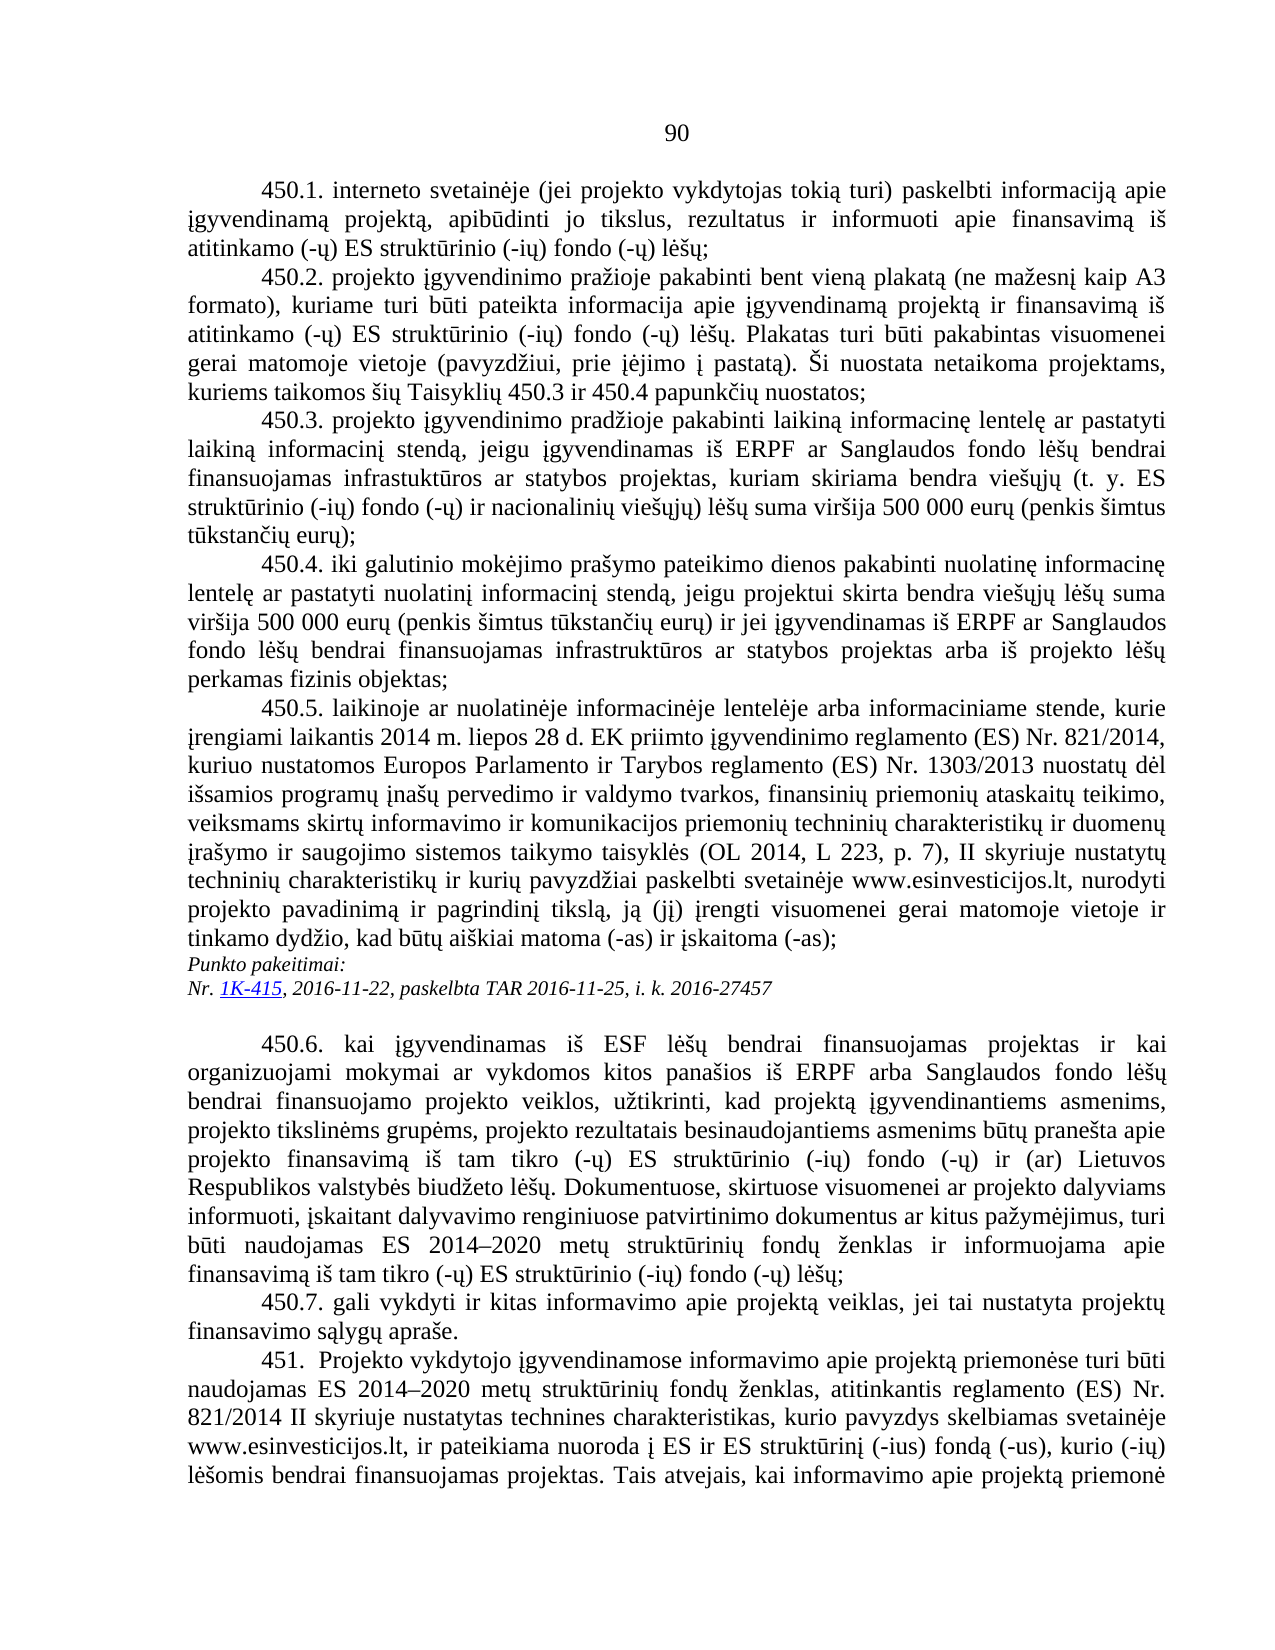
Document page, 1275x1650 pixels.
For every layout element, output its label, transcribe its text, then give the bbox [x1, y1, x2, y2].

text 450.3. projekto įgyvendinimo pradžioje pakabinti laikiną informacinę lentelę ar pastatyti laikiną informacinį stendą, jeigu įgyvendinamas iš ERPF ar Sanglaudos fondo lėšų bendrai finansuojamas infrastuktūros ar statybos projektas, kuriam skiriama bendra viešųjų (t. y. ES struktūrinio (-ių) fondo (-ų) ir nacionalinių viešųjų) lėšų suma viršija 500 000 eurų (penkis šimtus tūkstančių eurų); [187, 406, 1167, 549]
text Nr. 1K-415, 2016-11-22, paskelbta TAR 2016-11-25, i. k. 2016-27457 [187, 976, 1167, 1000]
text 450.4. iki galutinio mokėjimo prašymo pateikimo dienos pakabinti nuolatinę informacinę lentelę ar pastatyti nuolatinį informacinį stendą, jeigu projektui skirta bendra viešųjų lėšų suma viršija 500 000 eurų (penkis šimtus tūkstančių eurų) ir jei įgyvendinamas iš ERPF ar Sanglaudos fondo lėšų bendrai finansuojamas infrastruktūros ar statybos projektas arba iš projekto lėšų perkamas fizinis objektas; [187, 549, 1167, 693]
text 451. Projekto vykdytojo įgyvendinamose informavimo apie projektą priemonėse turi būti naudojamas ES 2014–2020 metų struktūrinių fondų ženklas, atitinkantis reglamento (ES) Nr. 821/2014 II skyriuje nustatytas technines charakteristikas, kurio pavyzdys skelbiamas svetainėje www.esinvesticijos.lt, ir pateikiama nuoroda į ES ir ES struktūrinį (-ius) fondą (-us), kurio (-ių) lėšomis bendrai finansuojamas projektas. Tais atvejais, kai informavimo apie projektą priemonė [187, 1345, 1167, 1489]
text Punkto pakeitimai: [187, 952, 1167, 976]
text 450.5. laikinoje ar nuolatinėje informacinėje lentelėje arba informaciniame stende, kurie įrengiami laikantis 2014 m. liepos 28 d. EK priimto įgyvendinimo reglamento (ES) Nr. 821/2014, kuriuo nustatomos Europos Parlamento ir Tarybos reglamento (ES) Nr. 1303/2013 nuostatų dėl išsamios programų įnašų pervedimo ir valdymo tvarkos, finansinių priemonių ataskaitų teikimo, veiksmams skirtų informavimo ir komunikacijos priemonių techninių charakteristikų ir duomenų įrašymo ir saugojimo sistemos taikymo taisyklės (OL 2014, L 223, p. 7), II skyriuje nustatytų techninių charakteristikų ir kurių pavyzdžiai paskelbti svetainėje www.esinvesticijos.lt, nurodyti projekto pavadinimą ir pagrindinį tikslą, ją (jį) įrengti visuomenei gerai matomoje vietoje ir tinkamo dydžio, kad būtų aiškiai matoma (-as) ir įskaitoma (-as); [187, 693, 1167, 952]
text 450.2. projekto įgyvendinimo pražioje pakabinti bent vieną plakatą (ne mažesnį kaip A3 formato), kuriame turi būti pateikta informacija apie įgyvendinamą projektą ir finansavimą iš atitinkamo (-ų) ES struktūrinio (-ių) fondo (-ų) lėšų. Plakatas turi būti pakabintas visuomenei gerai matomoje vietoje (pavyzdžiui, prie įėjimo į pastatą). Ši nuostata netaikoma projektams, kuriems taikomos šių Taisyklių 450.3 ir 450.4 papunkčių nuostatos; [187, 262, 1167, 406]
text 450.6. kai įgyvendinamas iš ESF lėšų bendrai finansuojamas projektas ir kai organizuojami mokymai ar vykdomos kitos panašios iš ERPF arba Sanglaudos fondo lėšų bendrai finansuojamo projekto veiklos, užtikrinti, kad projektą įgyvendinantiems asmenims, projekto tikslinėms grupėms, projekto rezultatais besinaudojantiems asmenims būtų pranešta apie projekto finansavimą iš tam tikro (-ų) ES struktūrinio (-ių) fondo (-ų) ir (ar) Lietuvos Respublikos valstybės biudžeto lėšų. Dokumentuose, skirtuose visuomenei ar projekto dalyviams informuoti, įskaitant dalyvavimo renginiuose patvirtinimo dokumentus ar kitus pažymėjimus, turi būti naudojamas ES 2014–2020 metų struktūrinių fondų ženklas ir informuojama apie finansavimą iš tam tikro (-ų) ES struktūrinio (-ių) fondo (-ų) lėšų; [187, 1029, 1167, 1287]
text 450.1. interneto svetainėje (jei projekto vykdytojas tokią turi) paskelbti informaciją apie įgyvendinamą projektą, apibūdinti jo tikslus, rezultatus ir informuoti apie finansavimą iš atitinkamo (-ų) ES struktūrinio (-ių) fondo (-ų) lėšų; [187, 176, 1167, 262]
text 450.7. gali vykdyti ir kitas informavimo apie projektą veiklas, jei tai nustatyta projektų finansavimo sąlygų apraše. [187, 1287, 1167, 1345]
